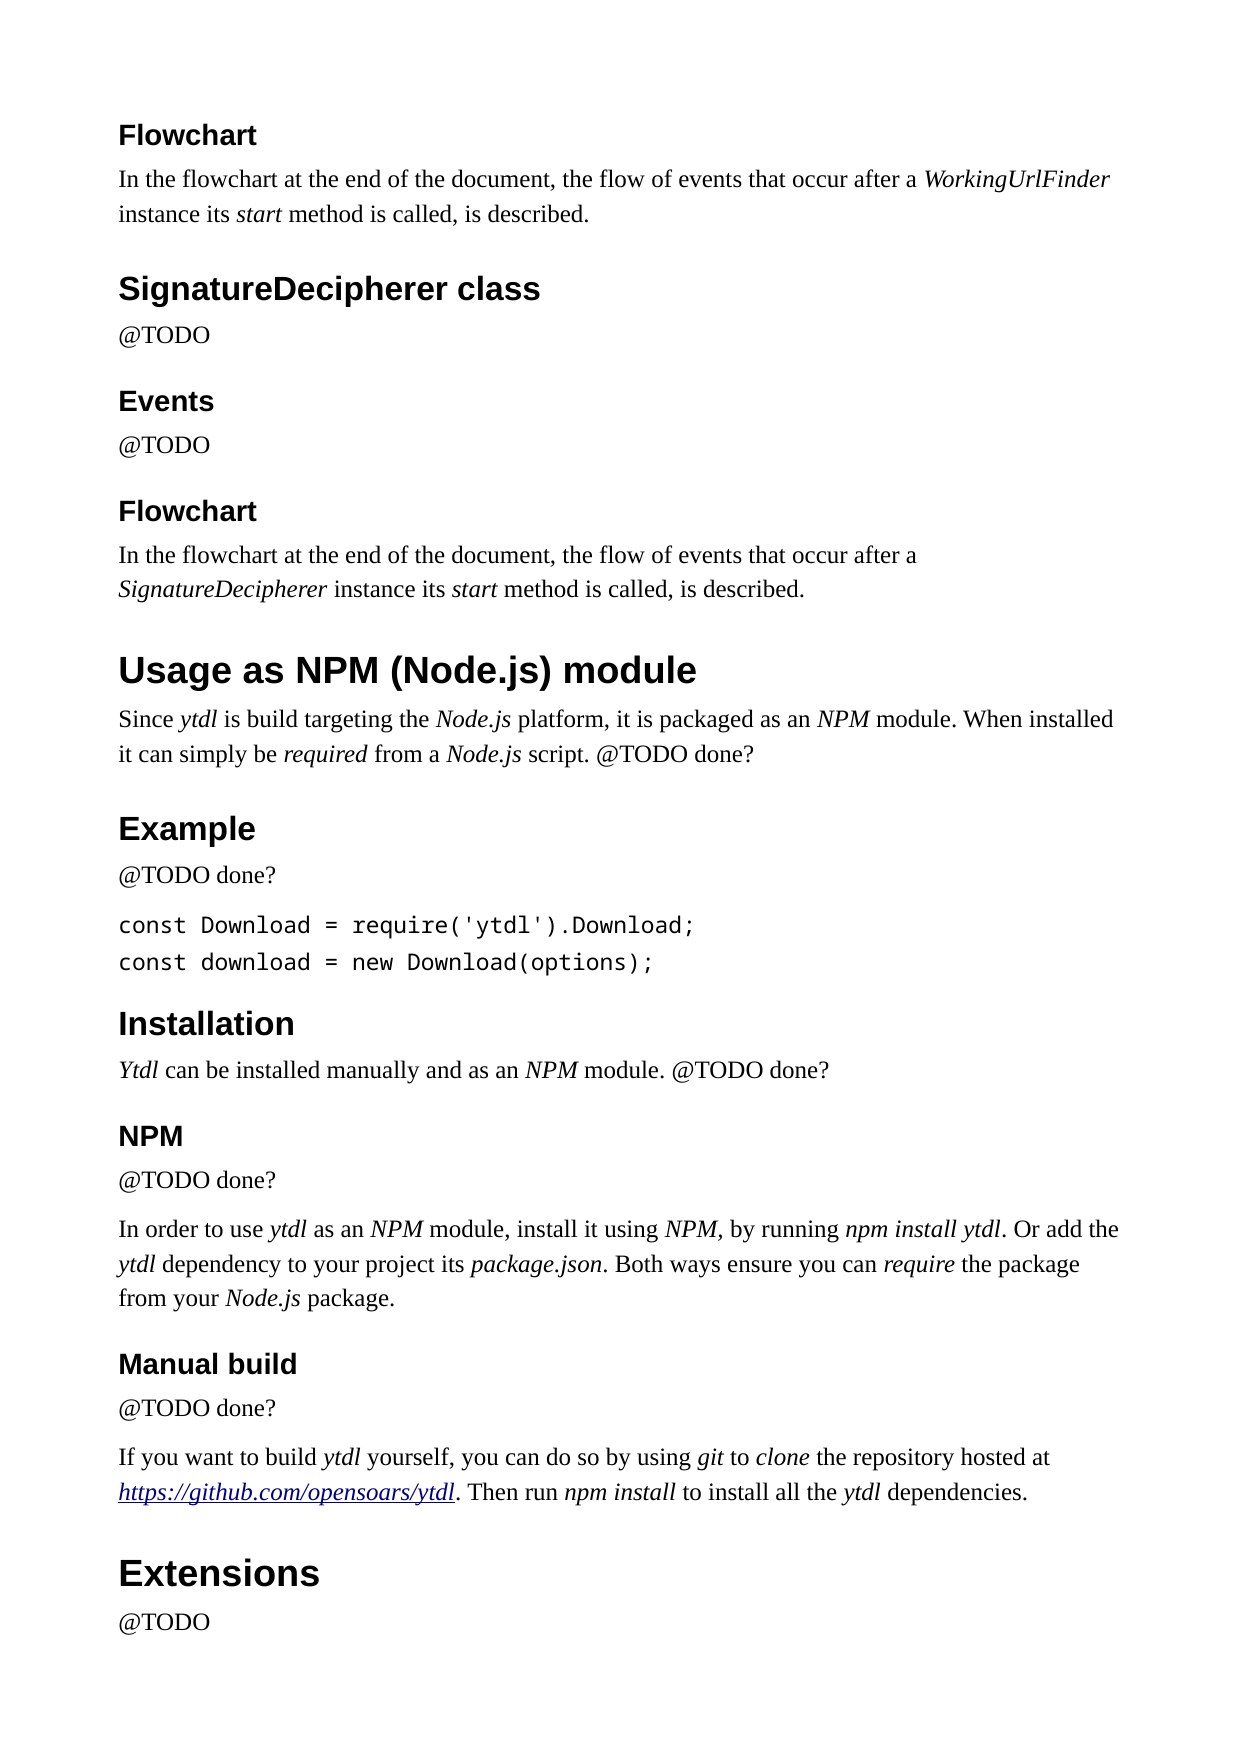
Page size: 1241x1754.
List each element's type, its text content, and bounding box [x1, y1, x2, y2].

text @TODO [118, 1607, 1122, 1636]
subtitle NPM [118, 1119, 1122, 1153]
subtitle Installation [118, 1004, 1122, 1043]
text If you want to build ytdl yourself, you can do so by using git to clone the repository hosted at https://github.com/opensoars/ytdl. Then run npm install to install all the ytdl dependencies. [118, 1442, 1122, 1505]
subtitle Example [118, 809, 1122, 847]
subtitle Flowchart [118, 118, 1122, 152]
text const download = new Download(options); [118, 946, 1122, 977]
text @TODO [118, 430, 1122, 458]
text Ytdl can be installed manually and as an NPM module. @TODO done? [118, 1055, 1122, 1084]
subtitle Usage as NPM (Node.js) module [118, 648, 1122, 692]
subtitle Extensions [118, 1551, 1122, 1594]
text Since ytdl is build targeting the Node.js platform, it is packaged as an NPM module. When installed it can simply be required from a Node.js script. @TODO done? [118, 704, 1122, 768]
text In order to use ytdl as an NPM module, install it using NPM, by running npm install ytdl. Or add the ytdl dependency to your project its package.json. Both ways ensure you can require the package from your Node.js package. [118, 1214, 1122, 1312]
text In the flowchart at the end of the document, the flow of events that occur after a WorkingUrlFinder instance its start method is called, is described. [118, 164, 1122, 228]
text In the flowchart at the end of the document, the flow of events that occur after a SignatureDecipherer instance its start method is called, is described. [118, 540, 1122, 603]
text const Download = require('ytdl').Download; [118, 909, 1122, 940]
text @TODO [118, 320, 1122, 349]
subtitle Manual build [118, 1347, 1122, 1381]
subtitle SignatureDecipherer class [118, 269, 1122, 307]
subtitle Events [118, 383, 1122, 417]
text @TODO done? [118, 1393, 1122, 1422]
subtitle Flowchart [118, 493, 1122, 527]
text @TODO done? [118, 860, 1122, 889]
text @TODO done? [118, 1165, 1122, 1194]
